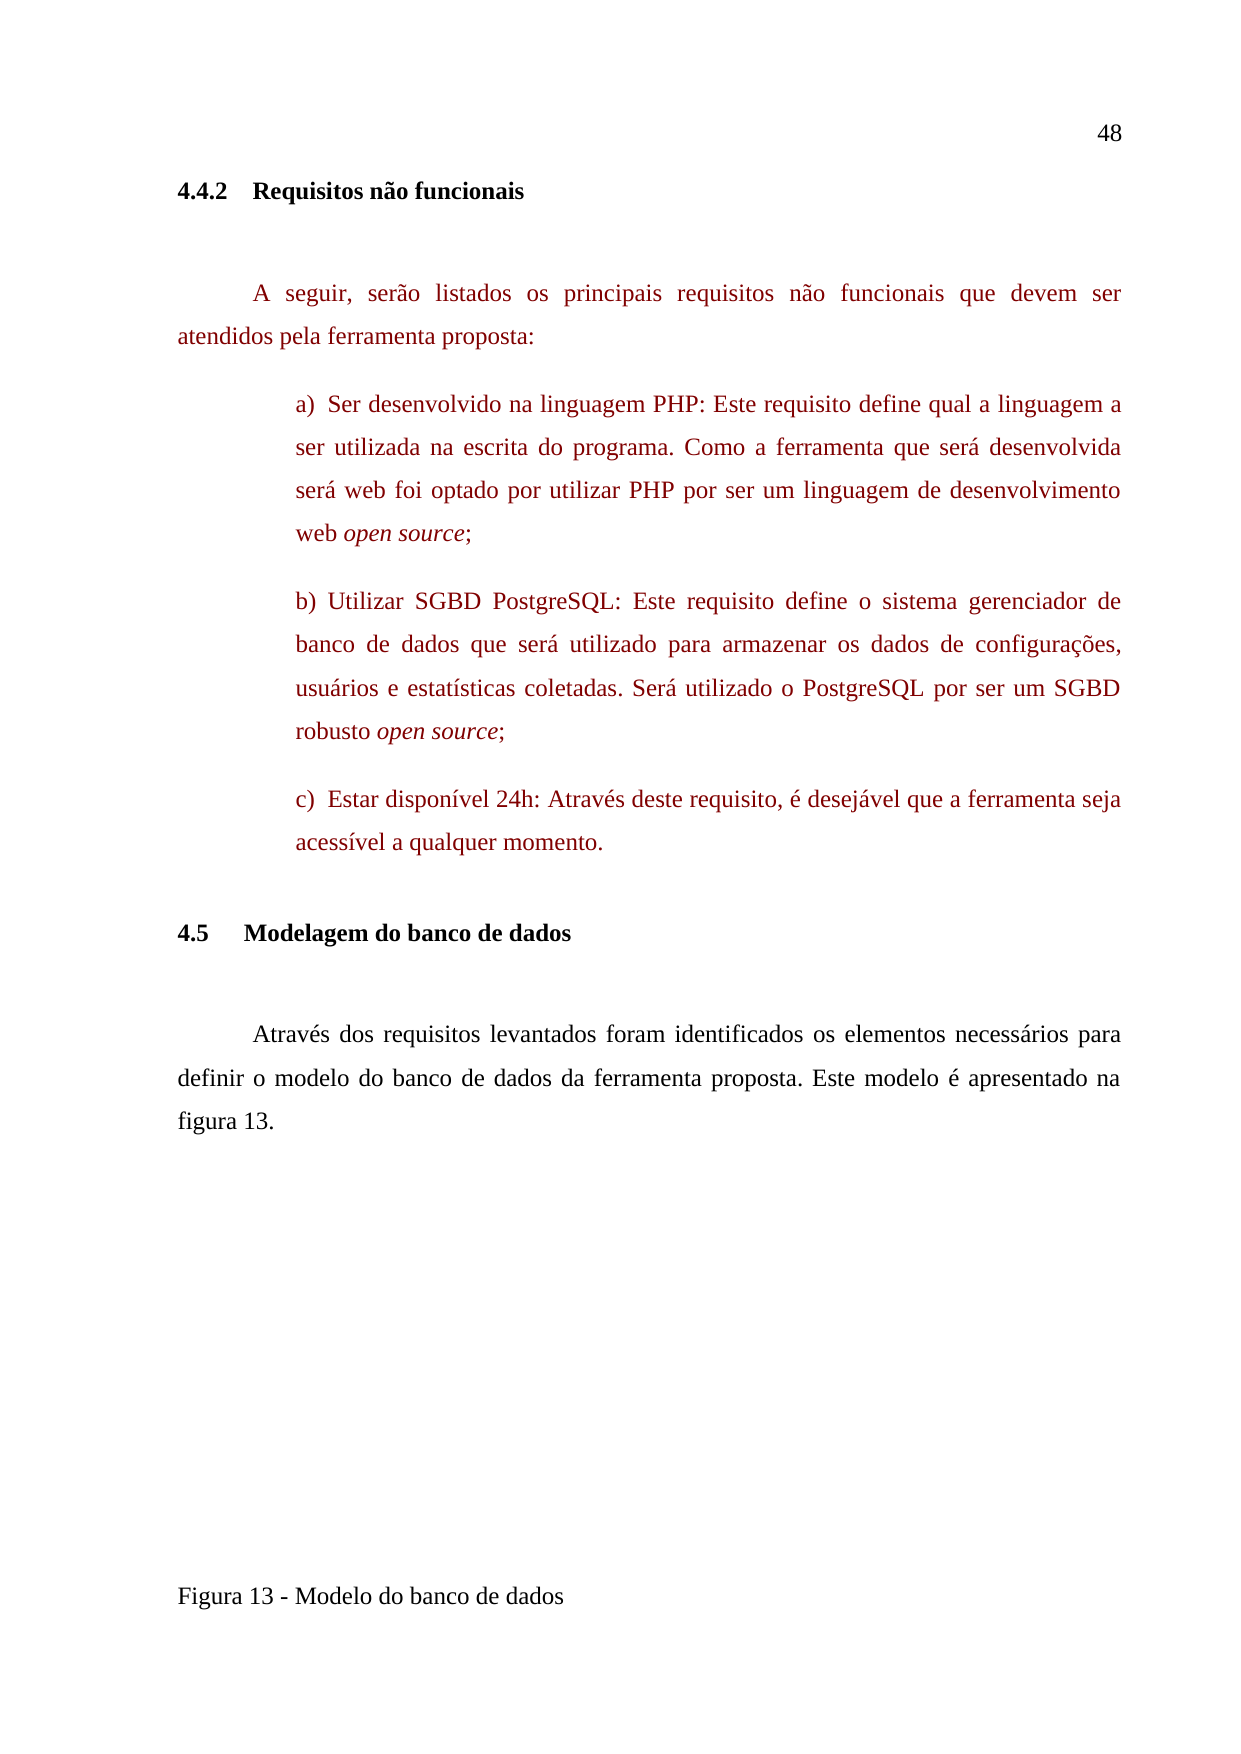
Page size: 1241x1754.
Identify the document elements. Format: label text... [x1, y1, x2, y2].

text Através dos requisitos levantados foram identificados os elementos necessários para definir o modelo do banco de dados da ferramenta proposta. Este modelo é apresentado na figura 13. [177, 1019, 1122, 1134]
list Utilizar SGBD PostgreSQL: Este requisito define o sistema gerenciador de banco de dados que será utilizado para armazenar os dados de configurações, usuários e estatísticas coletadas. Será utilizado o PostgreSQL por ser um SGBD robusto open source; [295, 586, 1122, 744]
list Estar disponível 24h: Através deste requisito, é desejável que a ferramenta seja acessível a qualquer momento. [295, 784, 1122, 856]
text A seguir, serão listados os principais requisitos não funcionais que devem ser atendidos pela ferramenta proposta: [177, 278, 1122, 350]
list Figura 13 - Modelo do banco de dados [177, 1581, 1122, 1610]
list Requisitos não funcionais [177, 176, 1122, 205]
list Ser desenvolvido na linguagem PHP: Este requisito define qual a linguagem a ser utilizada na escrita do programa. Como a ferramenta que será desenvolvida será web foi optado por utilizar PHP por ser um linguagem de desenvolvimento web open source; [295, 389, 1122, 547]
list Modelagem do banco de dados [177, 918, 1122, 947]
